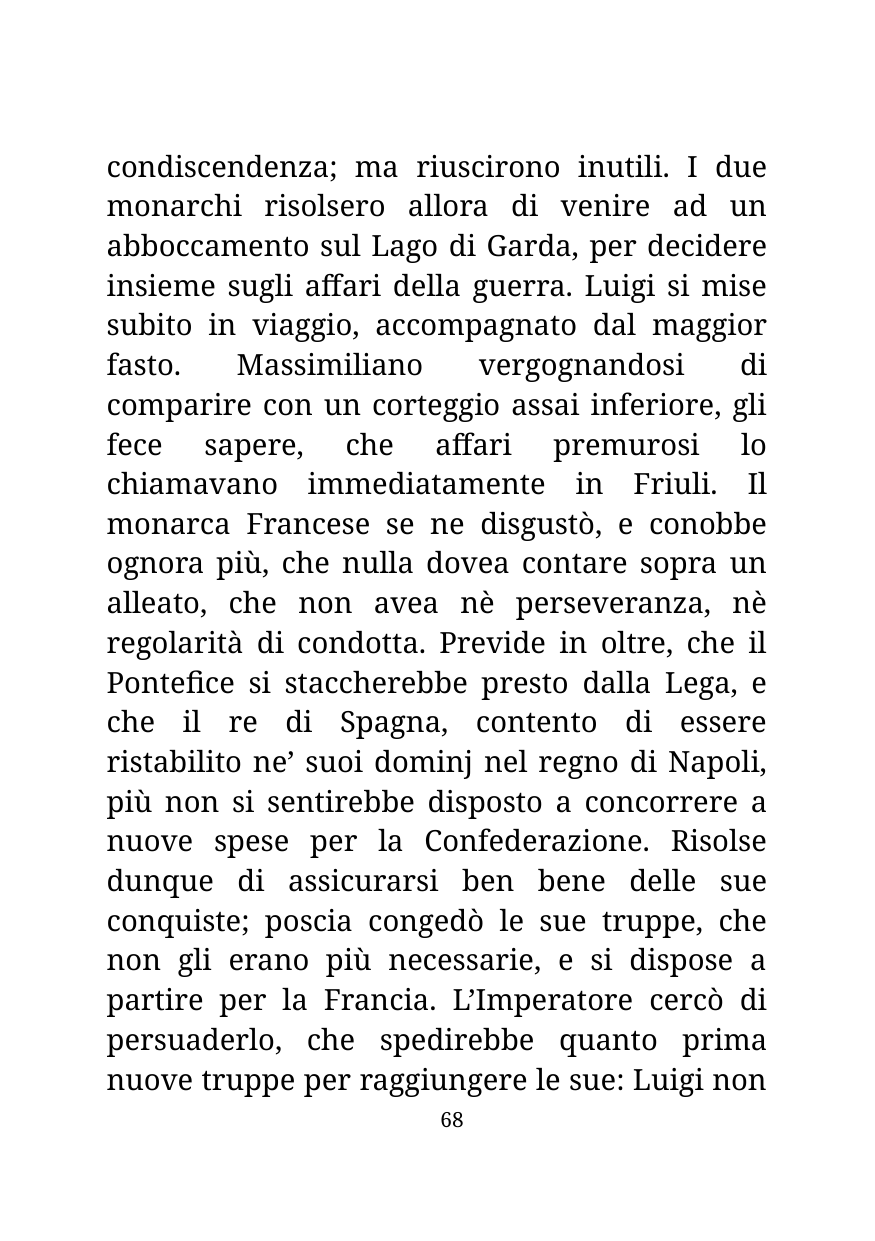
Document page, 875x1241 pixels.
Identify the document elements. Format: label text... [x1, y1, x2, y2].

text condiscendenza; ma riuscirono inutili. I due monarchi risolsero allora di venire ad un abboccamento sul Lago di Garda, per decidere insieme sugli affari della guerra. Luigi si mise subito in viaggio, accompagnato dal maggior fasto. Massimiliano vergognandosi di comparire con un corteggio assai inferiore, gli fece sapere, che affari premurosi lo chiamavano immediatamente in Friuli. Il monarca Francese se ne disgustò, e conobbe ognora più, che nulla dovea contare sopra un alleato, che non avea nè perseveranza, nè regolarità di condotta. Previde in oltre, che il Pontefice si staccherebbe presto dalla Lega, e che il re di Spagna, contento di essere ristabilito ne’ suoi dominj nel regno di Napoli, più non si sentirebbe disposto a concorrere a nuove spese per la Confederazione. Risolse dunque di assicurarsi ben bene delle sue conquiste; poscia congedò le sue truppe, che non gli erano più necessarie, e si dispose a partire per la Francia. L’Imperatore cercò di persuaderlo, che spedirebbe quanto prima nuove truppe per raggiungere le sue: Luigi non [106, 146, 768, 1098]
